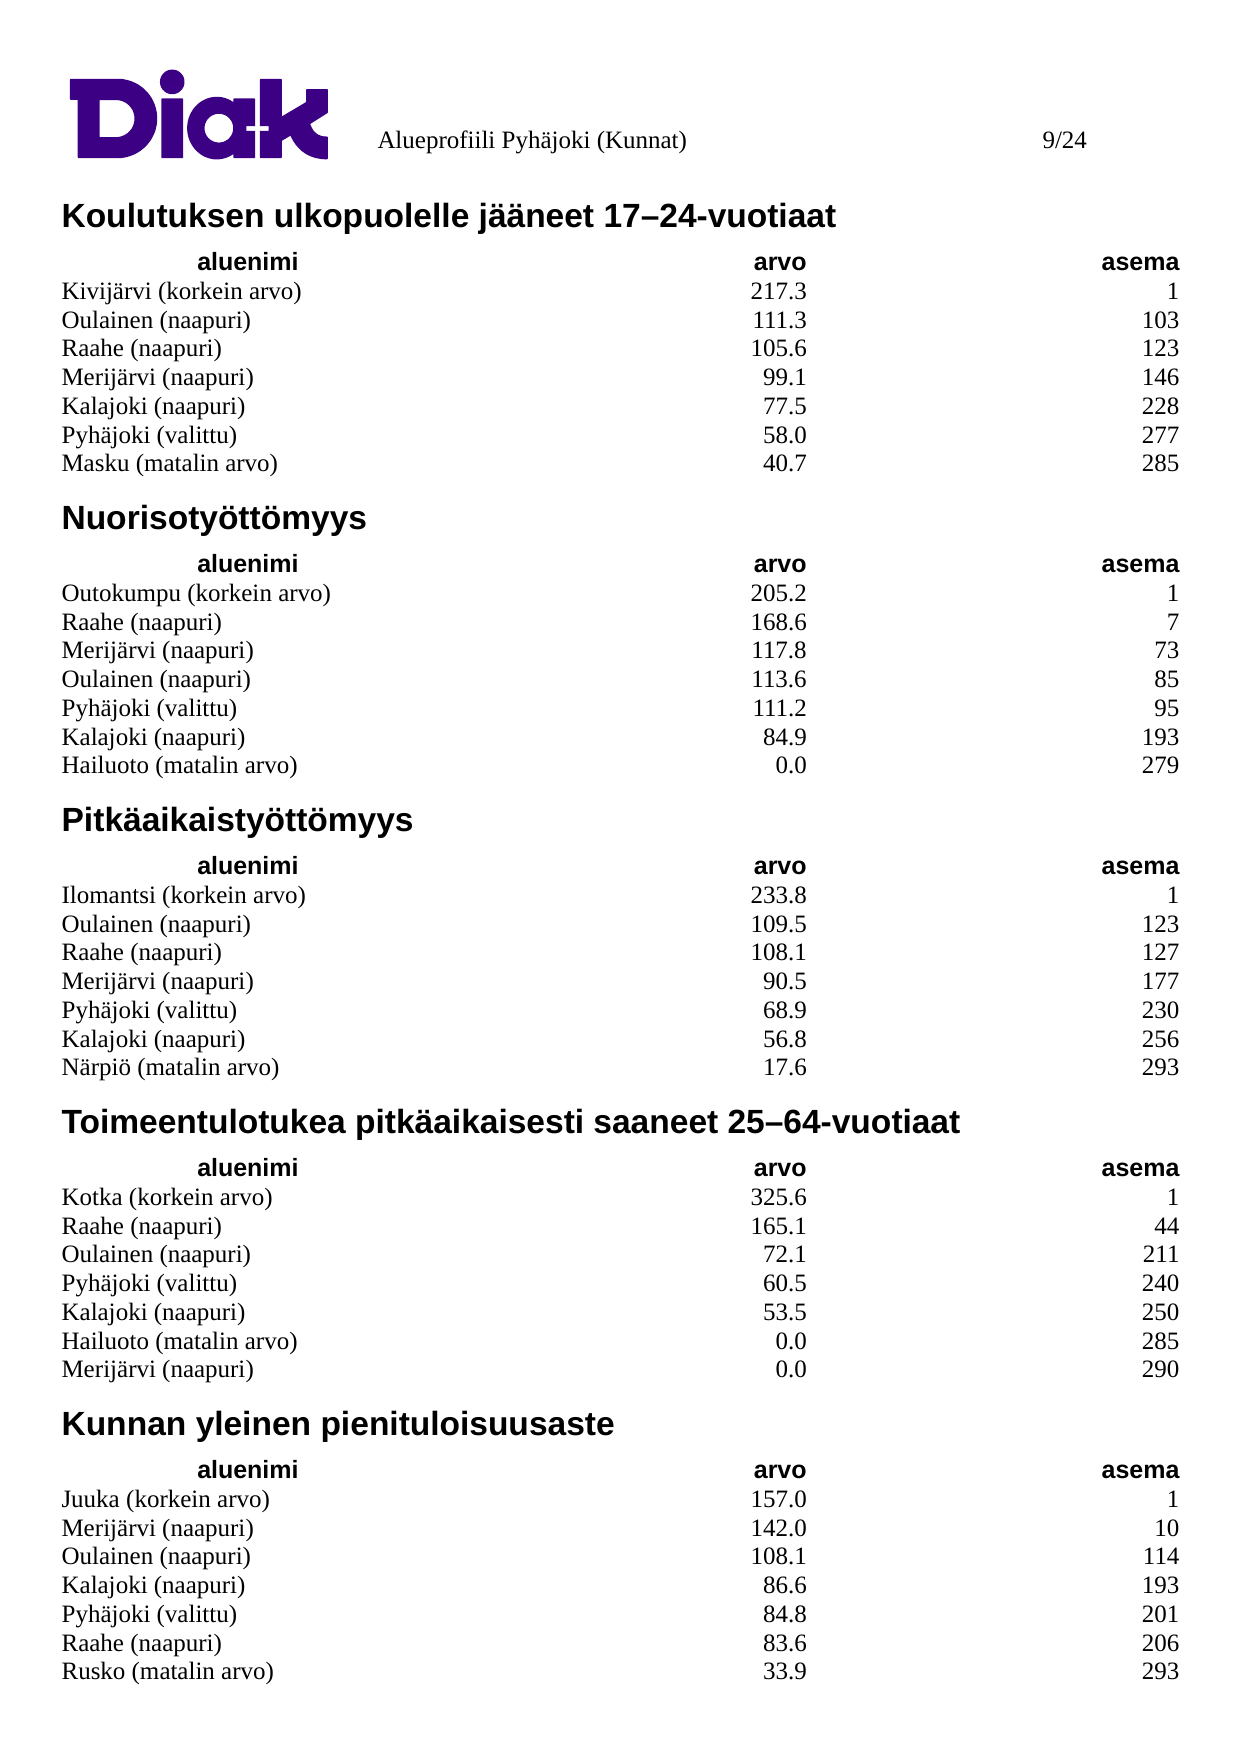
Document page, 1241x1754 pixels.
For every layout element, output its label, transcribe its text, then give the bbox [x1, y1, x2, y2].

table_cell Kalajoki (naapuri) [61, 1570, 434, 1599]
table_cell Ilomantsi (korkein arvo) [61, 880, 434, 909]
table_cell 233.8 [434, 880, 806, 909]
table_cell Merijärvi (naapuri) [61, 1355, 434, 1383]
table_cell 165.1 [434, 1211, 806, 1239]
table_cell 90.5 [434, 966, 806, 995]
table_cell Raahe (naapuri) [61, 607, 434, 636]
table_header asema [806, 1455, 1179, 1484]
table_cell Merijärvi (naapuri) [61, 362, 434, 391]
table_header asema [806, 851, 1179, 880]
table_cell Kalajoki (naapuri) [61, 1297, 434, 1326]
table_cell 10 [806, 1513, 1179, 1541]
table_cell 293 [806, 1656, 1179, 1685]
table_cell 105.6 [434, 334, 806, 362]
subtitle Toimeentulotukea pitkäaikaisesti saaneet 25–64-vuotiaat [61, 1102, 1179, 1141]
table_cell 1 [806, 880, 1179, 909]
table_cell Pyhäjoki (valittu) [61, 420, 434, 448]
table_cell 77.5 [434, 391, 806, 420]
table_cell 123 [806, 909, 1179, 937]
table_header asema [806, 247, 1179, 276]
table_cell 230 [806, 995, 1179, 1024]
table_cell 72.1 [434, 1240, 806, 1268]
table_cell 95 [806, 693, 1179, 722]
table_cell 56.8 [434, 1024, 806, 1052]
table_cell Oulainen (naapuri) [61, 1240, 434, 1268]
table_cell Kalajoki (naapuri) [61, 391, 434, 420]
table_cell 277 [806, 420, 1179, 448]
table_cell 193 [806, 722, 1179, 751]
table_cell Kotka (korkein arvo) [61, 1182, 434, 1211]
table_cell 103 [806, 305, 1179, 333]
table_header aluenimi [61, 1455, 434, 1484]
table_cell Raahe (naapuri) [61, 1211, 434, 1239]
table_cell 256 [806, 1024, 1179, 1052]
table_cell Raahe (naapuri) [61, 334, 434, 362]
table_header aluenimi [61, 851, 434, 880]
table_cell 206 [806, 1628, 1179, 1656]
table_cell 1 [806, 1484, 1179, 1513]
table_header arvo [434, 851, 806, 880]
table_cell 168.6 [434, 607, 806, 636]
table_cell 113.6 [434, 664, 806, 693]
subtitle Pitkäaikaistyöttömyys [61, 800, 1179, 839]
table_cell Pyhäjoki (valittu) [61, 995, 434, 1024]
table_cell Merijärvi (naapuri) [61, 1513, 434, 1541]
table_cell 0.0 [434, 751, 806, 779]
table_cell 53.5 [434, 1297, 806, 1326]
table_header aluenimi [61, 549, 434, 578]
table_cell Merijärvi (naapuri) [61, 966, 434, 995]
table_cell 17.6 [434, 1053, 806, 1081]
table_header arvo [434, 1153, 806, 1182]
table_cell 1 [806, 276, 1179, 305]
table_cell Masku (matalin arvo) [61, 449, 434, 477]
table_cell 240 [806, 1268, 1179, 1297]
table_cell 217.3 [434, 276, 806, 305]
table_cell 85 [806, 664, 1179, 693]
table_cell 58.0 [434, 420, 806, 448]
table_cell 211 [806, 1240, 1179, 1268]
table_cell 177 [806, 966, 1179, 995]
table_cell 157.0 [434, 1484, 806, 1513]
table_cell 108.1 [434, 938, 806, 966]
table_cell 123 [806, 334, 1179, 362]
table_cell Raahe (naapuri) [61, 938, 434, 966]
table_cell Pyhäjoki (valittu) [61, 1268, 434, 1297]
table_cell 83.6 [434, 1628, 806, 1656]
table_cell Hailuoto (matalin arvo) [61, 751, 434, 779]
table_cell Juuka (korkein arvo) [61, 1484, 434, 1513]
table_cell 142.0 [434, 1513, 806, 1541]
subtitle Koulutuksen ulkopuolelle jääneet 17–24-vuotiaat [61, 196, 1179, 235]
table_cell 84.8 [434, 1599, 806, 1628]
table_cell 228 [806, 391, 1179, 420]
table_cell 68.9 [434, 995, 806, 1024]
table_cell Oulainen (naapuri) [61, 664, 434, 693]
table_cell 99.1 [434, 362, 806, 391]
table_cell 0.0 [434, 1326, 806, 1354]
table_cell Merijärvi (naapuri) [61, 636, 434, 664]
table_header aluenimi [61, 247, 434, 276]
table_cell 117.8 [434, 636, 806, 664]
table_cell 73 [806, 636, 1179, 664]
table_cell 290 [806, 1355, 1179, 1383]
table_cell 7 [806, 607, 1179, 636]
table_cell Kalajoki (naapuri) [61, 1024, 434, 1052]
table_header arvo [434, 247, 806, 276]
table_cell 60.5 [434, 1268, 806, 1297]
table_cell 205.2 [434, 578, 806, 607]
table_cell 44 [806, 1211, 1179, 1239]
table_cell 111.2 [434, 693, 806, 722]
table_cell 86.6 [434, 1570, 806, 1599]
table_cell Kivijärvi (korkein arvo) [61, 276, 434, 305]
table_cell 279 [806, 751, 1179, 779]
table_header arvo [434, 1455, 806, 1484]
table_cell Outokumpu (korkein arvo) [61, 578, 434, 607]
table_cell Oulainen (naapuri) [61, 1541, 434, 1570]
table_cell 33.9 [434, 1656, 806, 1685]
table_header aluenimi [61, 1153, 434, 1182]
table_header arvo [434, 549, 806, 578]
table_cell 109.5 [434, 909, 806, 937]
table_cell 325.6 [434, 1182, 806, 1211]
table_cell 40.7 [434, 449, 806, 477]
table_cell Oulainen (naapuri) [61, 305, 434, 333]
table_cell 111.3 [434, 305, 806, 333]
table_cell 1 [806, 578, 1179, 607]
table_header asema [806, 1153, 1179, 1182]
table_cell Hailuoto (matalin arvo) [61, 1326, 434, 1354]
table_cell 285 [806, 1326, 1179, 1354]
subtitle Nuorisotyöttömyys [61, 498, 1179, 537]
table_header asema [806, 549, 1179, 578]
table_cell 1 [806, 1182, 1179, 1211]
table_cell Raahe (naapuri) [61, 1628, 434, 1656]
subtitle Kunnan yleinen pienituloisuusaste [61, 1404, 1179, 1443]
table_cell Rusko (matalin arvo) [61, 1656, 434, 1685]
table_cell Pyhäjoki (valittu) [61, 693, 434, 722]
table_cell 127 [806, 938, 1179, 966]
table_cell Pyhäjoki (valittu) [61, 1599, 434, 1628]
table_cell 0.0 [434, 1355, 806, 1383]
table_cell Oulainen (naapuri) [61, 909, 434, 937]
table_cell 201 [806, 1599, 1179, 1628]
table_cell 293 [806, 1053, 1179, 1081]
table_cell 84.9 [434, 722, 806, 751]
table_cell 146 [806, 362, 1179, 391]
table_cell 114 [806, 1541, 1179, 1570]
table_cell 285 [806, 449, 1179, 477]
table_cell 108.1 [434, 1541, 806, 1570]
table_cell Närpiö (matalin arvo) [61, 1053, 434, 1081]
table_cell 193 [806, 1570, 1179, 1599]
table_cell 250 [806, 1297, 1179, 1326]
table_cell Kalajoki (naapuri) [61, 722, 434, 751]
